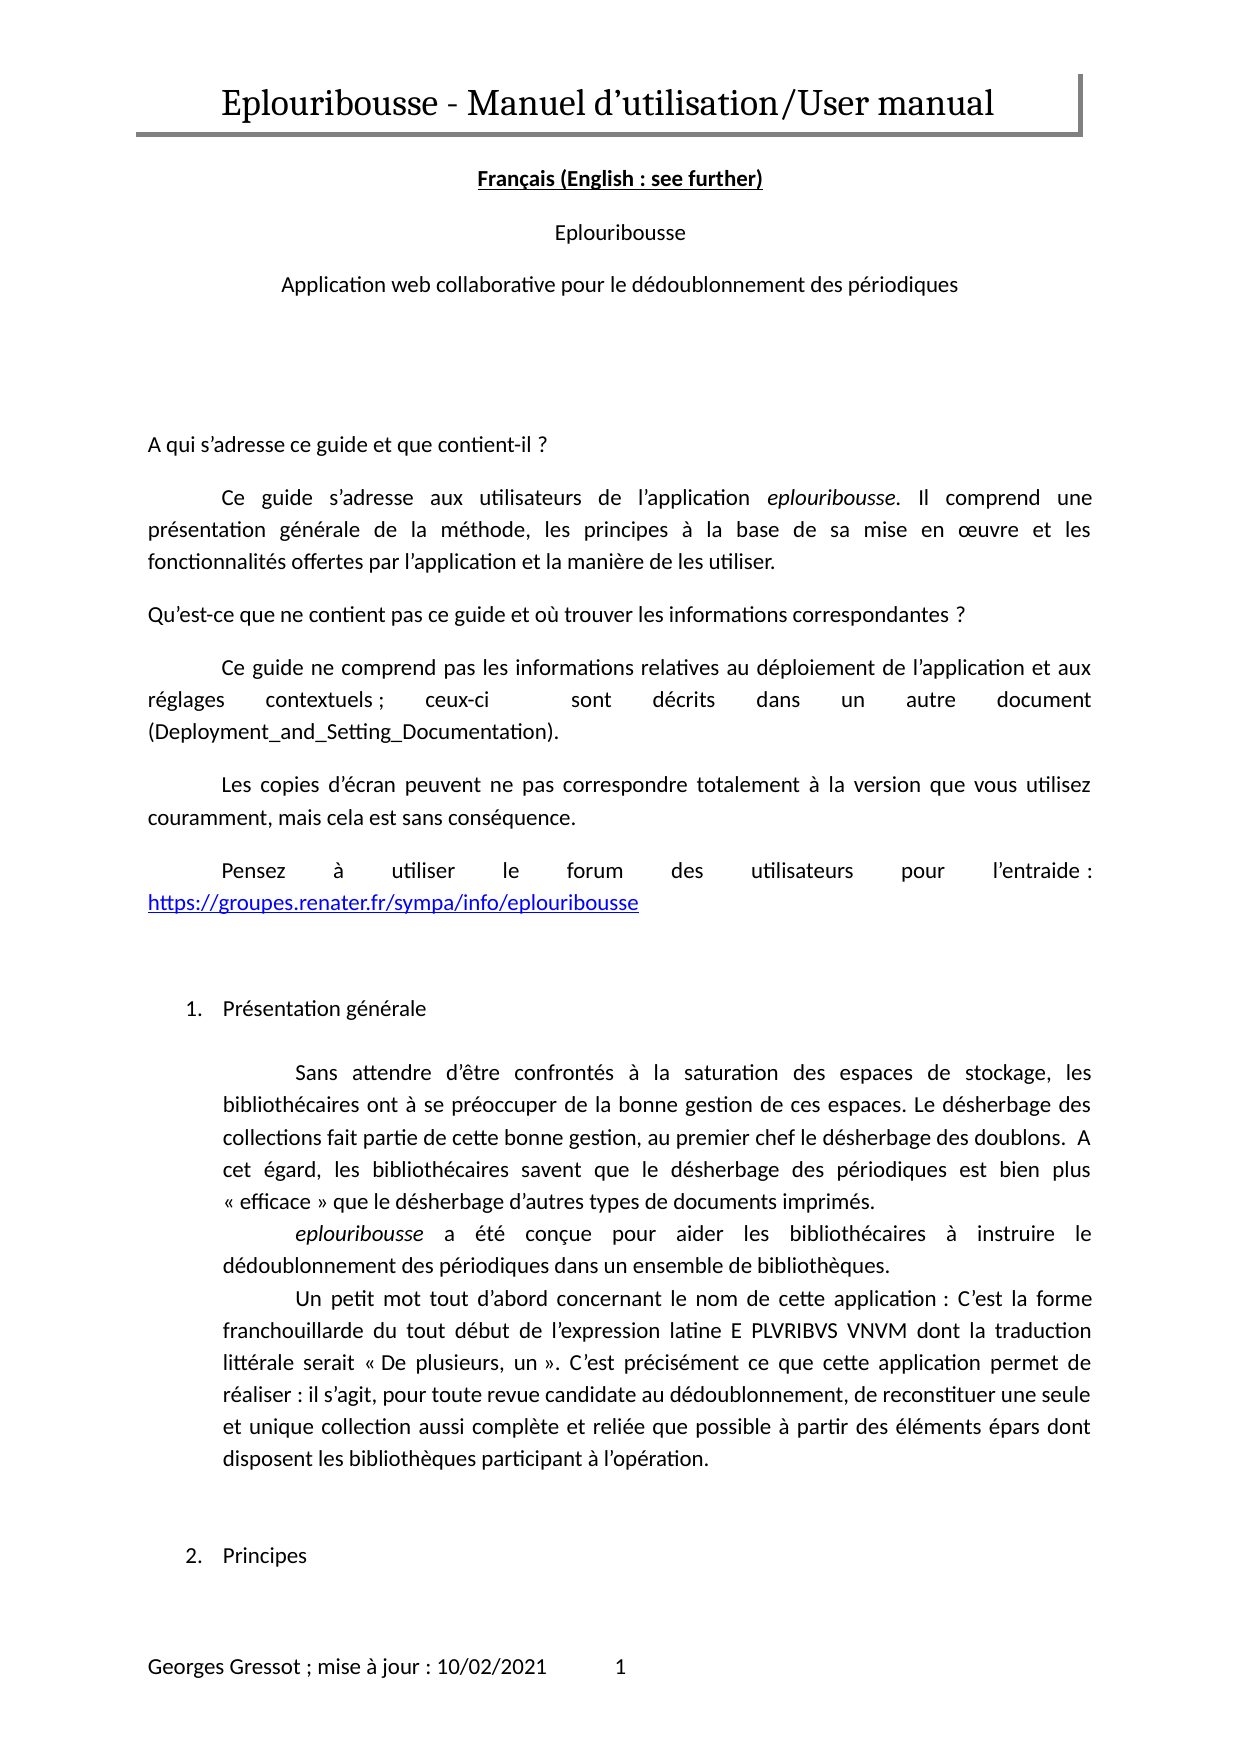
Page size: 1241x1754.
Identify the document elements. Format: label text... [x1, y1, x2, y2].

list Principes [185, 1541, 1093, 1569]
text A qui s’adresse ce guide et que contient-il ? [148, 430, 1093, 458]
text Qu’est-ce que ne contient pas ce guide et où trouver les informations correspondantes ? [148, 600, 1093, 628]
list Un petit mot tout d’abord concernant le nom de cette application : C’est la forme franchouillarde du tout début de l’expression latine E PLVRIBVS VNVM dont la traduction littérale serait « De plusieurs, un ». C’est précisément ce que cette application permet de réaliser : il s’agit, pour toute revue candidate au dédoublonnement, de reconstituer une seule et unique collection aussi complète et reliée que possible à partir des éléments épars dont disposent les bibliothèques participant à l’opération. [223, 1284, 1093, 1473]
text Ce guide ne comprend pas les informations relatives au déploiement de l’application et aux réglages contextuels ; ceux-ci sont décrits dans un autre document (Deployment_and_Setting_Documentation). [148, 653, 1093, 746]
text Application web collaborative pour le dédoublonnement des périodiques [148, 271, 1093, 299]
text Les copies d’écran peuvent ne pas correspondre totalement à la version que vous utilisez couramment, mais cela est sans conséquence. [148, 771, 1093, 831]
list eplouribousse a été conçue pour aider les bibliothécaires à instruire le dédoublonnement des périodiques dans un ensemble de bibliothèques. [223, 1219, 1093, 1279]
text Ce guide s’adresse aux utilisateurs de l’application eplouribousse. Il comprend une présentation générale de la méthode, les principes à la base de sa mise en œuvre et les fonctionnalités offertes par l’application et la manière de les utiliser. [148, 483, 1093, 575]
text Pensez à utiliser le forum des utilisateurs pour l’entraide : https://groupes.renater.fr/sympa/info/eplouribousse [148, 856, 1093, 916]
text Français (English : see further) [148, 164, 1093, 193]
text Eplouribousse [148, 218, 1093, 246]
list Sans attendre d’être confrontés à la saturation des espaces de stockage, les bibliothécaires ont à se préoccuper de la bonne gestion de ces espaces. Le désherbage des collections fait partie de cette bonne gestion, au premier chef le désherbage des doublons. A cet égard, les bibliothécaires savent que le désherbage des périodiques est bien plus « efficace » que le désherbage d’autres types de documents imprimés. [223, 1058, 1093, 1215]
list Présentation générale [185, 994, 1093, 1022]
